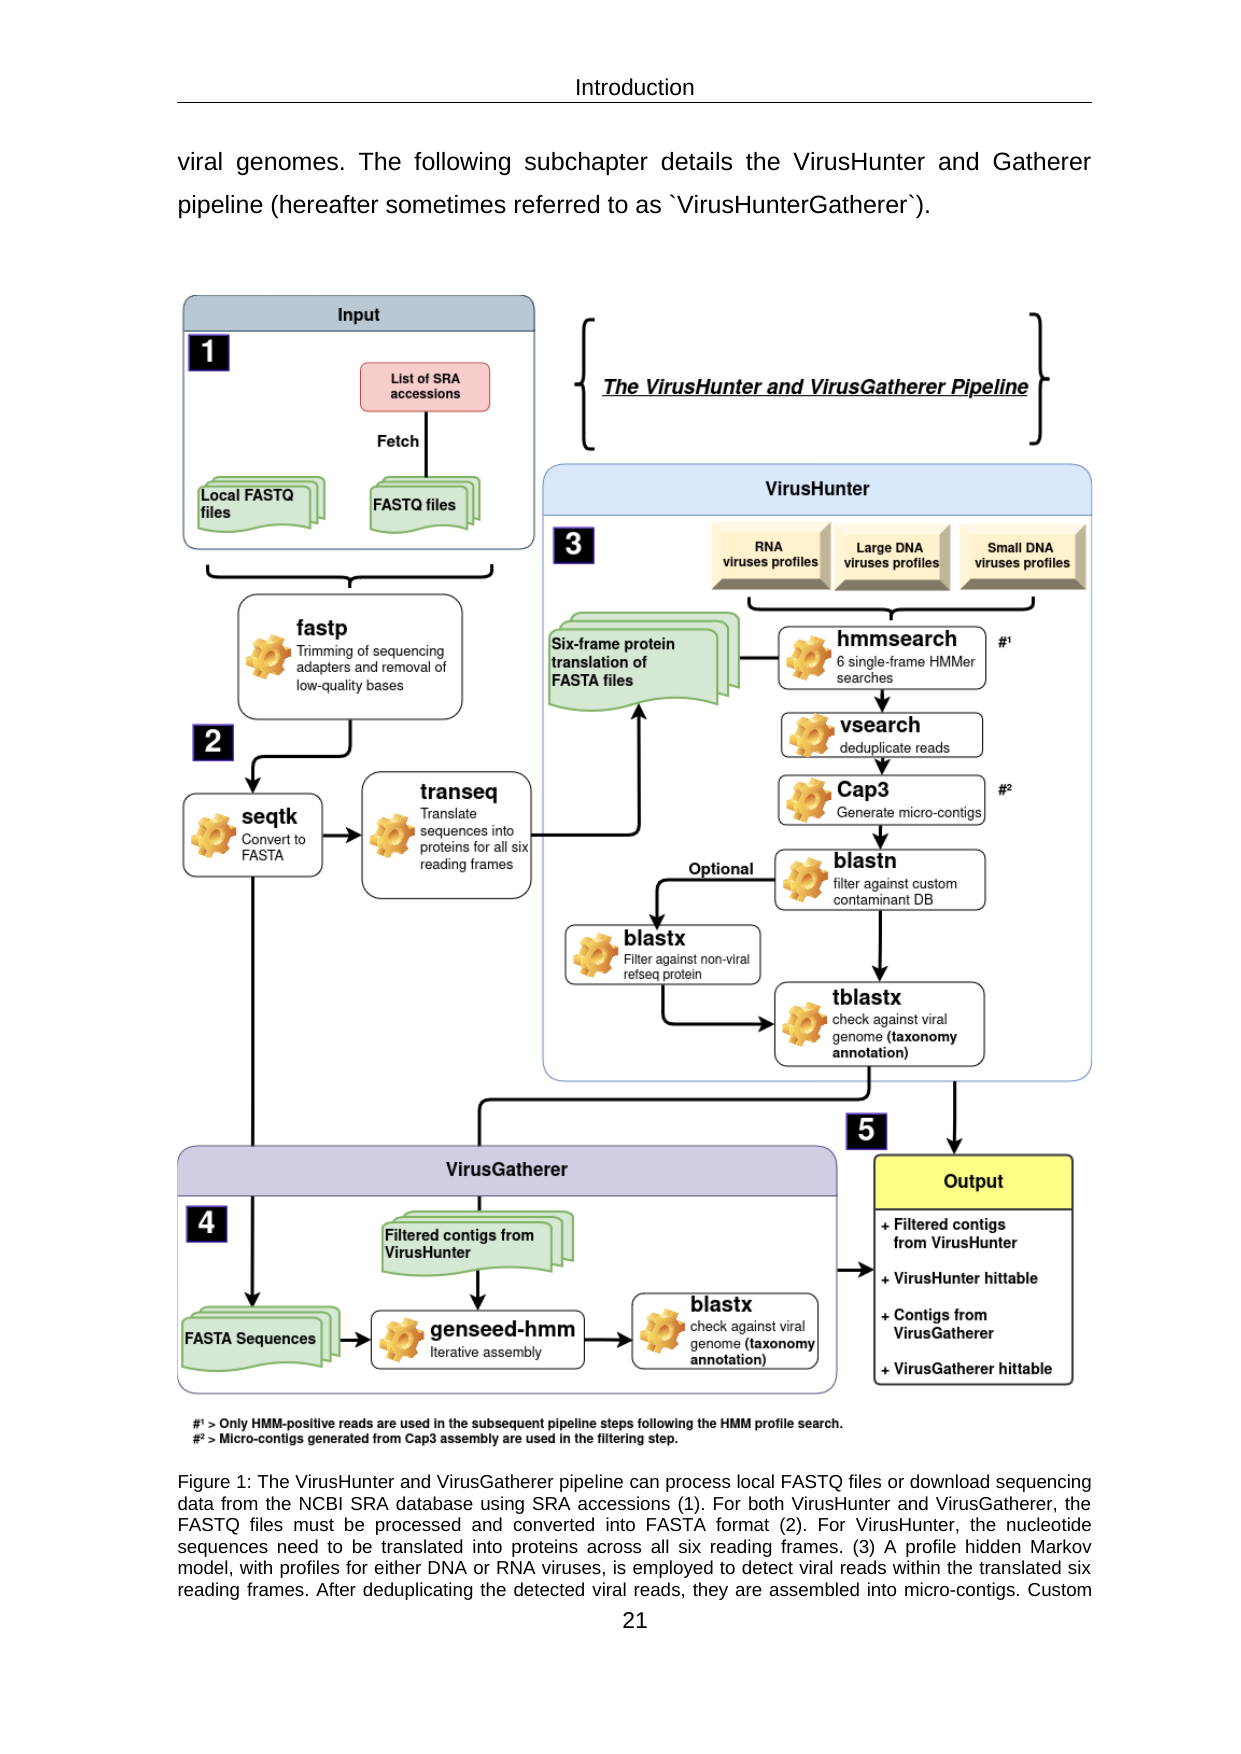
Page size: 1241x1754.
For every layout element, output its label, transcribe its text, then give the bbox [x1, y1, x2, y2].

text Figure 1: The VirusHunter and VirusGatherer pipeline can process local FASTQ files or download sequencing data from the NCBI SRA database using SRA accessions (1). For both VirusHunter and VirusGatherer, the FASTQ files must be processed and converted into FASTA format (2). For VirusHunter, the nucleotide sequences need to be translated into proteins across all six reading frames. (3) A profile hidden Markov model, with profiles for either DNA or RNA viruses, is employed to detect viral reads within the translated six reading frames. After deduplicating the detected viral reads, they are assembled into micro-contigs. Custom [177, 1471, 1092, 1600]
text viral genomes. The following subchapter details the VirusHunter and Gatherer pipeline (hereafter sometimes referred to as `VirusHunterGatherer`). [177, 147, 1092, 219]
